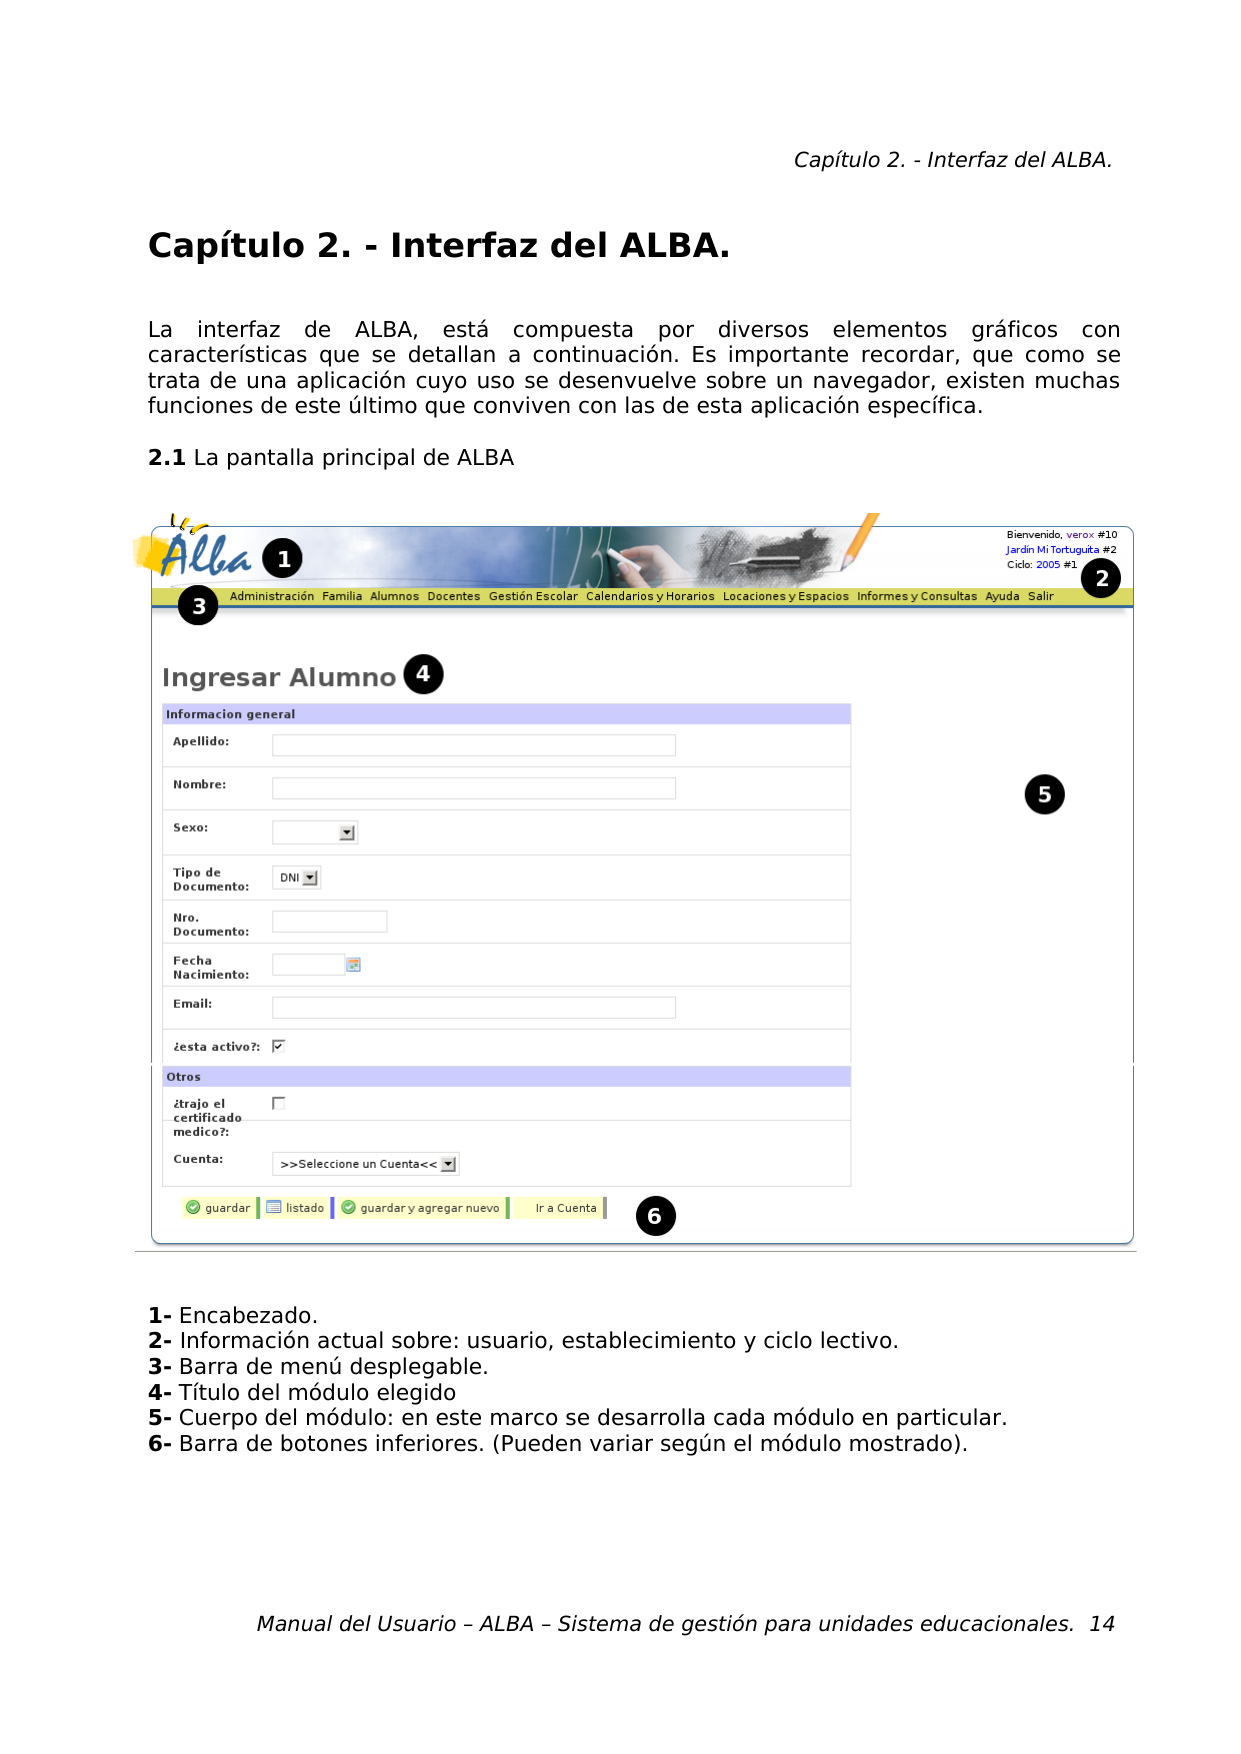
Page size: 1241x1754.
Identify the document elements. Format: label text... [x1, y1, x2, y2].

text 5- Cuerpo del módulo: en este marco se desarrolla cada módulo en particular. [148, 1405, 1122, 1431]
text La interfaz de ALBA, está compuesta por diversos elementos gráficos con características que se detallan a continuación. Es importante recordar, que como se trata de una aplicación cuyo uso se desenvuelve sobre un navegador, existen muchas funciones de este último que conviven con las de esta aplicación específica. [148, 317, 1122, 419]
text 3- Barra de menú desplegable. [148, 1354, 1122, 1380]
subtitle Capítulo 2. - Interfaz del ALBA. [148, 226, 1122, 265]
text 1- Encabezado. [148, 1303, 1122, 1329]
text 2.1 La pantalla principal de ALBA [148, 445, 1122, 470]
text 2- Información actual sobre: usuario, establecimiento y ciclo lectivo. [148, 1329, 1122, 1354]
text 4- Título del módulo elegido [148, 1380, 1122, 1405]
picture [132, 509, 1137, 1264]
text 6- Barra de botones inferiores. (Pueden variar según el módulo mostrado). [148, 1431, 1122, 1456]
